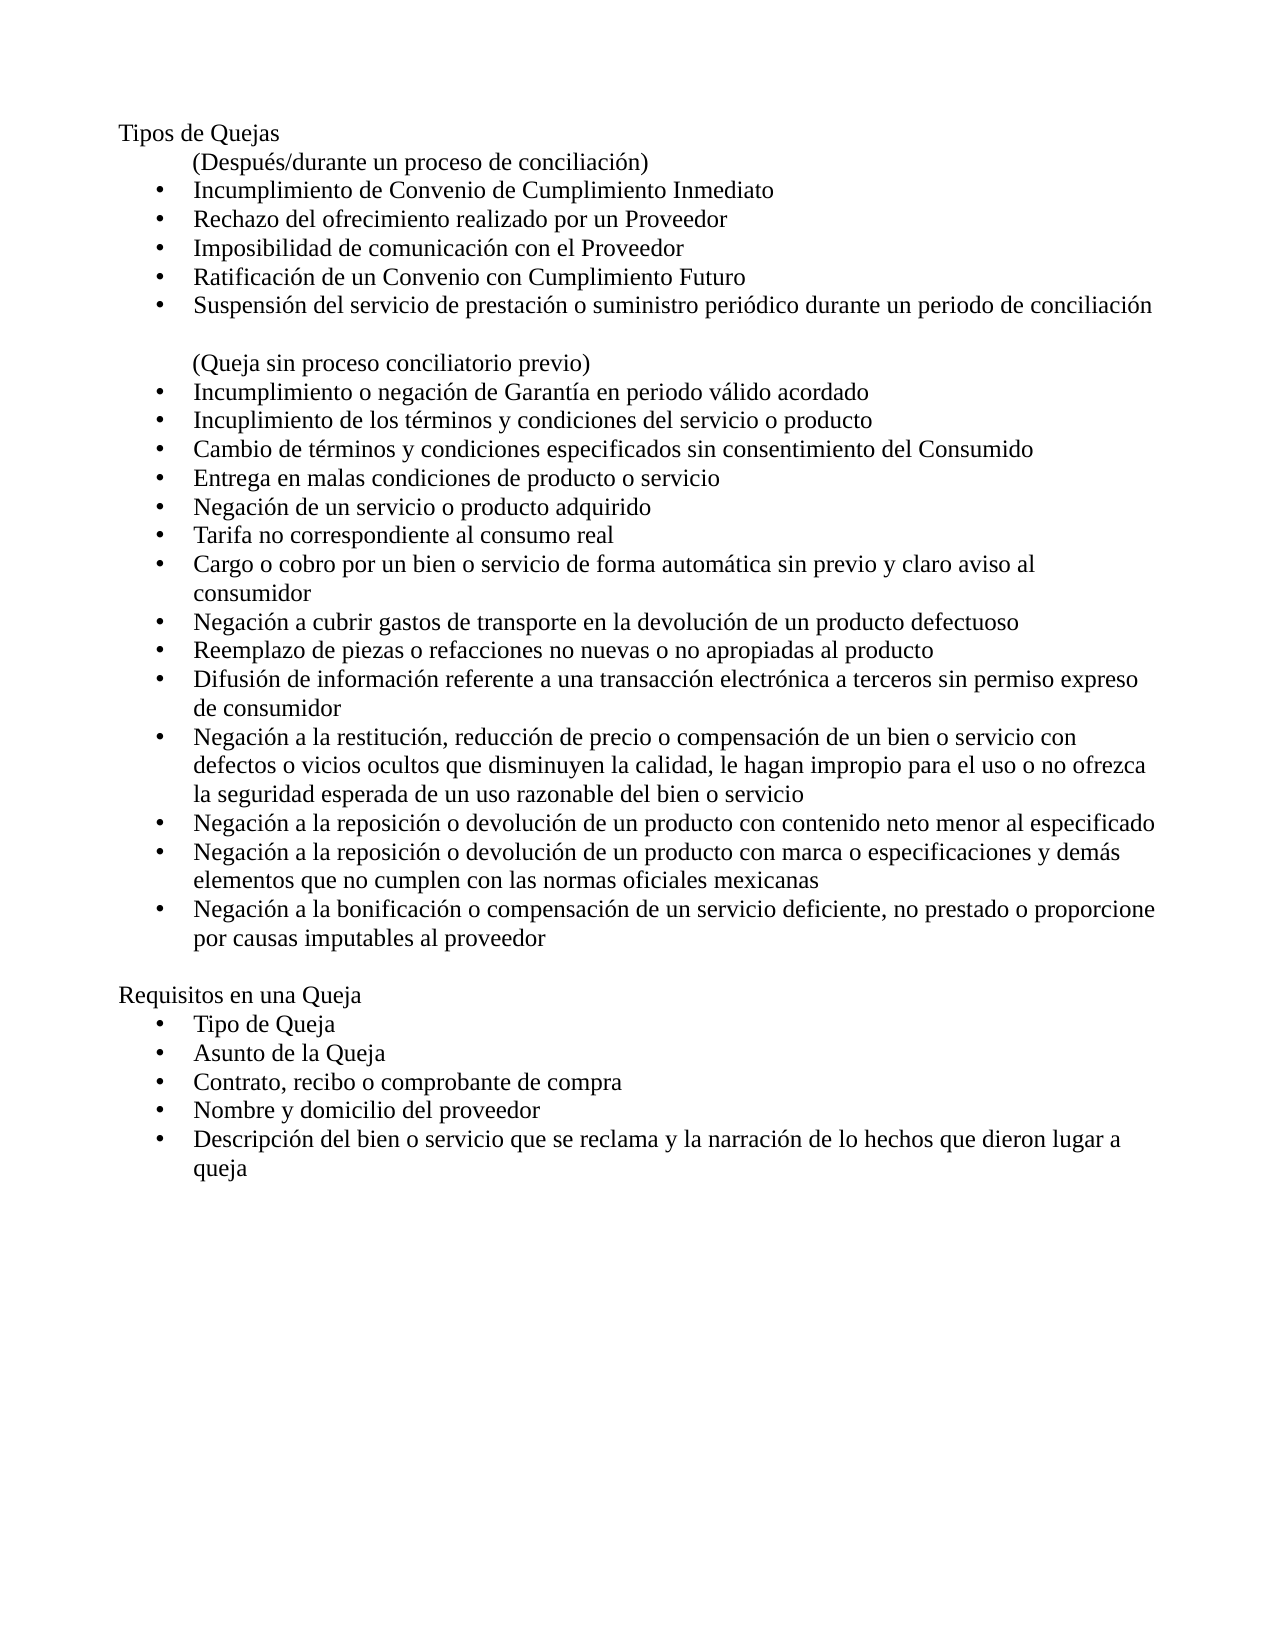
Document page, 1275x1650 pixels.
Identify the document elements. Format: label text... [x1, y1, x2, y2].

text Tipos de Quejas [118, 118, 1157, 147]
list Contrato, recibo o comprobante de compra [156, 1067, 1157, 1096]
list Incuplimiento de los términos y condiciones del servicio o producto [156, 406, 1157, 434]
list Nombre y domicilio del proveedor [156, 1096, 1157, 1124]
list Negación a la bonificación o compensación de un servicio deficiente, no prestado o proporcione por causas imputables al proveedor [156, 894, 1157, 952]
text Requisitos en una Queja [118, 981, 1157, 1009]
list Entrega en malas condiciones de producto o servicio [156, 463, 1157, 492]
list Imposibilidad de comunicación con el Proveedor [156, 233, 1157, 262]
list Asunto de la Queja [156, 1038, 1157, 1067]
list Suspensión del servicio de prestación o suministro periódico durante un periodo de conciliación [156, 291, 1157, 319]
list Reemplazo de piezas o refacciones no nuevas o no apropiadas al producto [156, 636, 1157, 664]
list Incumplimiento de Convenio de Cumplimiento Inmediato [156, 176, 1157, 204]
list Cargo o cobro por un bien o servicio de forma automática sin previo y claro aviso al consumidor [156, 549, 1157, 607]
text (Después/durante un proceso de conciliación) [118, 147, 1157, 176]
list Rechazo del ofrecimiento realizado por un Proveedor [156, 204, 1157, 233]
text (Queja sin proceso conciliatorio previo) [118, 348, 1157, 377]
list Negación a la reposición o devolución de un producto con contenido neto menor al especificado [156, 808, 1157, 837]
list Negación a cubrir gastos de transporte en la devolución de un producto defectuoso [156, 607, 1157, 636]
list Tarifa no correspondiente al consumo real [156, 521, 1157, 549]
list Negación a la reposición o devolución de un producto con marca o especificaciones y demás elementos que no cumplen con las normas oficiales mexicanas [156, 837, 1157, 894]
list Incumplimiento o negación de Garantía en periodo válido acordado [156, 377, 1157, 406]
list Ratificación de un Convenio con Cumplimiento Futuro [156, 262, 1157, 291]
list Cambio de términos y condiciones especificados sin consentimiento del Consumido [156, 434, 1157, 463]
list Difusión de información referente a una transacción electrónica a terceros sin permiso expreso de consumidor [156, 664, 1157, 722]
list Tipo de Queja [156, 1009, 1157, 1038]
list Negación a la restitución, reducción de precio o compensación de un bien o servicio con defectos o vicios ocultos que disminuyen la calidad, le hagan impropio para el uso o no ofrezca la seguridad esperada de un uso razonable del bien o servicio [156, 722, 1157, 808]
list Descripción del bien o servicio que se reclama y la narración de lo hechos que dieron lugar a queja [156, 1124, 1157, 1182]
list Negación de un servicio o producto adquirido [156, 492, 1157, 521]
